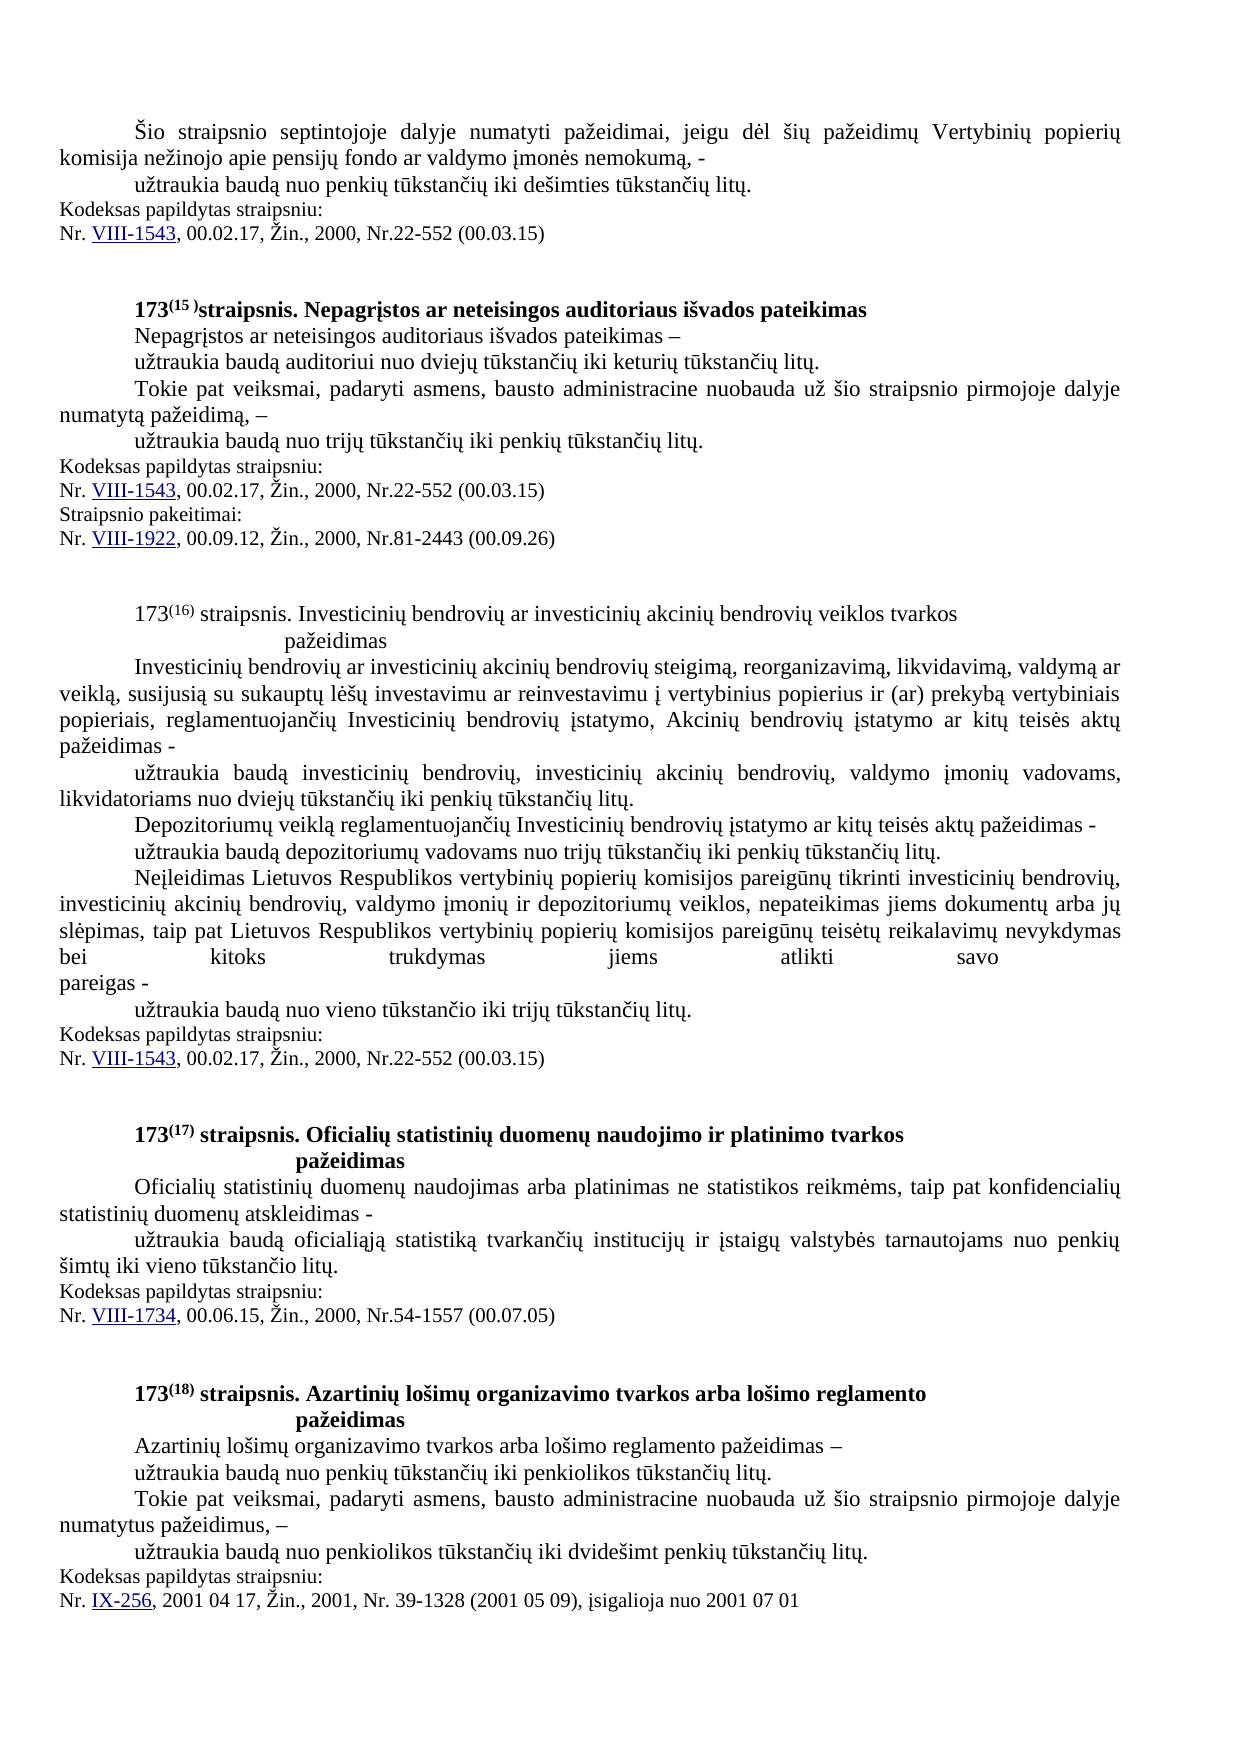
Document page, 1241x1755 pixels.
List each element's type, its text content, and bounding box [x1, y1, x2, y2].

text Oficialių statistinių duomenų naudojimas arba platinimas ne statistikos reikmėms, taip pat konfidencialių statistinių duomenų atskleidimas - [59, 1173, 1122, 1226]
text užtraukia baudą nuo penkiolikos tūkstančių iki dvidešimt penkių tūkstančių litų. [59, 1538, 1122, 1564]
text Nepagrįstos ar neteisingos auditoriaus išvados pateikimas – [59, 322, 1122, 348]
text 173(18) straipsnis. Azartinių lošimų organizavimo tvarkos arba lošimo reglamento [59, 1380, 1122, 1406]
text Straipsnio pakeitimai: [59, 502, 1122, 526]
text 173(16) straipsnis. Investicinių bendrovių ar investicinių akcinių bendrovių veiklos tvarkos [134, 601, 1122, 627]
text užtraukia baudą nuo penkių tūkstančių iki dešimties tūkstančių litų. [59, 171, 1122, 197]
text Nr. VIII-1543, 00.02.17, Žin., 2000, Nr.22-552 (00.03.15) [59, 1046, 1122, 1070]
text Investicinių bendrovių ar investicinių akcinių bendrovių steigimą, reorganizavimą, likvidavimą, valdymą ar veiklą, susijusią su sukauptų lėšų investavimu ar reinvestavimu į vertybinius popierius ir (ar) prekybą vertybiniais popieriais, reglamentuojančių Investicinių bendrovių įstatymo, Akcinių bendrovių įstatymo ar kitų teisės aktų pažeidimas - [59, 653, 1122, 759]
text užtraukia baudą nuo vieno tūkstančio iki trijų tūkstančių litų. [59, 996, 1122, 1022]
text Depozitoriumų veiklą reglamentuojančių Investicinių bendrovių įstatymo ar kitų teisės aktų pažeidimas - [59, 811, 1122, 838]
text užtraukia baudą oficialiąją statistiką tvarkančių institucijų ir įstaigų valstybės tarnautojams nuo penkių šimtų iki vieno tūkstančio litų. [59, 1226, 1122, 1279]
text 173(15 )straipsnis. Nepagrįstos ar neteisingos auditoriaus išvados pateikimas [59, 296, 1122, 322]
text Nr. IX-256, 2001 04 17, Žin., 2001, Nr. 39-1328 (2001 05 09), įsigalioja nuo 2001 07 01 [59, 1588, 1122, 1612]
text Tokie pat veiksmai, padaryti asmens, bausto administracine nuobauda už šio straipsnio pirmojoje dalyje numatytą pažeidimą, – [59, 375, 1122, 427]
text Kodeksas papildytas straipsniu: [59, 454, 1122, 478]
text Nr. VIII-1734, 00.06.15, Žin., 2000, Nr.54-1557 (00.07.05) [59, 1303, 1122, 1327]
text užtraukia baudą depozitoriumų vadovams nuo trijų tūkstančių iki penkių tūkstančių litų. [59, 838, 1122, 864]
text užtraukia baudą auditoriui nuo dviejų tūkstančių iki keturių tūkstančių litų. [59, 348, 1122, 375]
text užtraukia baudą investicinių bendrovių, investicinių akcinių bendrovių, valdymo įmonių vadovams, likvidatoriams nuo dviejų tūkstančių iki penkių tūkstančių litų. [59, 759, 1122, 811]
text Kodeksas papildytas straipsniu: [59, 1279, 1122, 1303]
text Nr. VIII-1922, 00.09.12, Žin., 2000, Nr.81-2443 (00.09.26) [59, 526, 1122, 550]
text Nr. VIII-1543, 00.02.17, Žin., 2000, Nr.22-552 (00.03.15) [59, 478, 1122, 502]
text pažeidimas [59, 1147, 1122, 1173]
text pažeidimas [59, 1406, 1122, 1432]
text Šio straipsnio septintojoje dalyje numatyti pažeidimai, jeigu dėl šių pažeidimų Vertybinių popierių komisija nežinojo apie pensijų fondo ar valdymo įmonės nemokumą, - [59, 118, 1122, 171]
text Kodeksas papildytas straipsniu: [59, 1564, 1122, 1588]
text Neįleidimas Lietuvos Respublikos vertybinių popierių komisijos pareigūnų tikrinti investicinių bendrovių, investicinių akcinių bendrovių, valdymo įmonių ir depozitoriumų veiklos, nepateikimas jiems dokumentų arba jų slėpimas, taip pat Lietuvos Respublikos vertybinių popierių komisijos pareigūnų teisėtų reikalavimų nevykdymas bei kitoks trukdymas jiems atlikti savo pareigas - [59, 864, 1122, 996]
text pažeidimas [284, 627, 1122, 653]
text užtraukia baudą nuo trijų tūkstančių iki penkių tūkstančių litų. [59, 427, 1122, 454]
text užtraukia baudą nuo penkių tūkstančių iki penkiolikos tūkstančių litų. [59, 1459, 1122, 1485]
text 173(17) straipsnis. Oficialių statistinių duomenų naudojimo ir platinimo tvarkos [59, 1121, 1122, 1147]
text Kodeksas papildytas straipsniu: [59, 197, 1122, 221]
text Azartinių lošimų organizavimo tvarkos arba lošimo reglamento pažeidimas – [59, 1432, 1122, 1459]
text Nr. VIII-1543, 00.02.17, Žin., 2000, Nr.22-552 (00.03.15) [59, 221, 1122, 245]
text Kodeksas papildytas straipsniu: [59, 1022, 1122, 1046]
text Tokie pat veiksmai, padaryti asmens, bausto administracine nuobauda už šio straipsnio pirmojoje dalyje numatytus pažeidimus, – [59, 1485, 1122, 1538]
